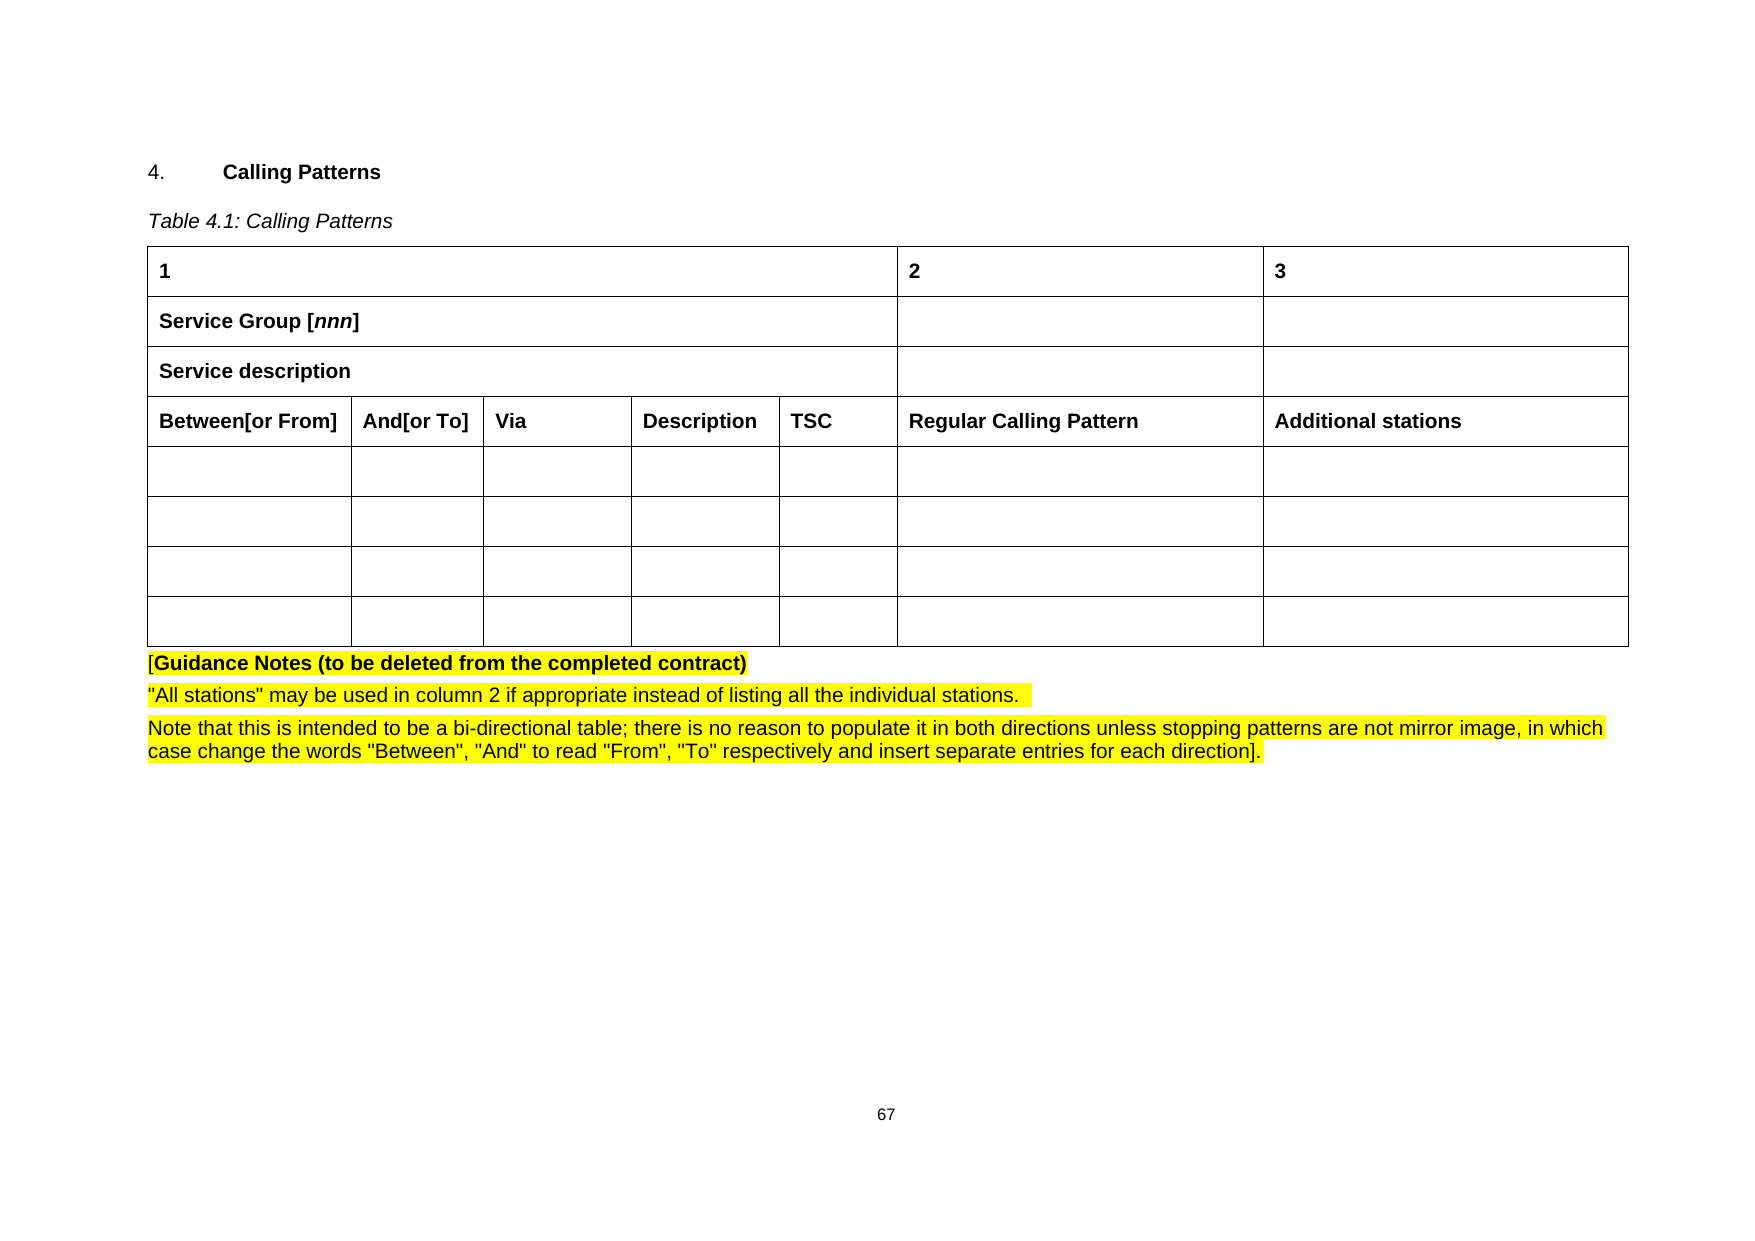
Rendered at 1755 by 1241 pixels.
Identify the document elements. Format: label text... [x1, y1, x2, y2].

text "All stations" may be used in column 2 if appropriate instead of listing all the individual stations. [148, 683, 1606, 707]
table_cell [1264, 597, 1628, 646]
table_cell TSC [780, 397, 897, 446]
table_cell [1264, 297, 1628, 346]
list Calling Patterns [148, 160, 1606, 184]
table_cell [898, 597, 1263, 646]
table_cell Between[or From] [148, 397, 351, 446]
table_header 3 [1264, 247, 1628, 296]
table_cell Regular Calling Pattern [898, 397, 1263, 446]
table_cell [780, 597, 897, 646]
table_cell [148, 547, 351, 596]
table_cell [898, 497, 1263, 546]
table_cell [1264, 347, 1628, 396]
text Table 4.1: Calling Patterns [148, 209, 1606, 233]
text [Guidance Notes (to be deleted from the completed contract) [148, 651, 1606, 675]
table_cell [780, 447, 897, 496]
table_cell Service Group [nnn] [148, 297, 897, 346]
text Note that this is intended to be a bi-directional table; there is no reason to populate it in both directions unless stopping patterns are not mirror image, in which case change the words "Between", "And" to read "From", "To" respectively and insert separate entries for each direction]. [148, 715, 1606, 763]
table_cell Service description [148, 347, 897, 396]
table_cell [484, 547, 631, 596]
table_cell [352, 547, 483, 596]
table_header 1 [148, 247, 897, 296]
table_cell [780, 547, 897, 596]
table_cell [484, 597, 631, 646]
table_cell [1264, 497, 1628, 546]
table_cell [632, 497, 779, 546]
table_cell [632, 447, 779, 496]
table_cell Additional stations [1264, 397, 1628, 446]
table_cell [352, 597, 483, 646]
table_cell [148, 497, 351, 546]
table_cell [352, 497, 483, 546]
table_cell [898, 547, 1263, 596]
table_cell [898, 347, 1263, 396]
table_cell [1264, 547, 1628, 596]
table_header 2 [898, 247, 1263, 296]
table_cell [632, 547, 779, 596]
table_cell Description [632, 397, 779, 446]
table_cell [898, 297, 1263, 346]
table_cell [352, 447, 483, 496]
table_cell [148, 447, 351, 496]
table_cell [780, 497, 897, 546]
table_cell [148, 597, 351, 646]
table_cell And[or To] [352, 397, 483, 446]
table_cell [484, 447, 631, 496]
table_cell [1264, 447, 1628, 496]
table_cell [898, 447, 1263, 496]
table_cell Via [484, 397, 631, 446]
table_cell [632, 597, 779, 646]
table_cell [484, 497, 631, 546]
